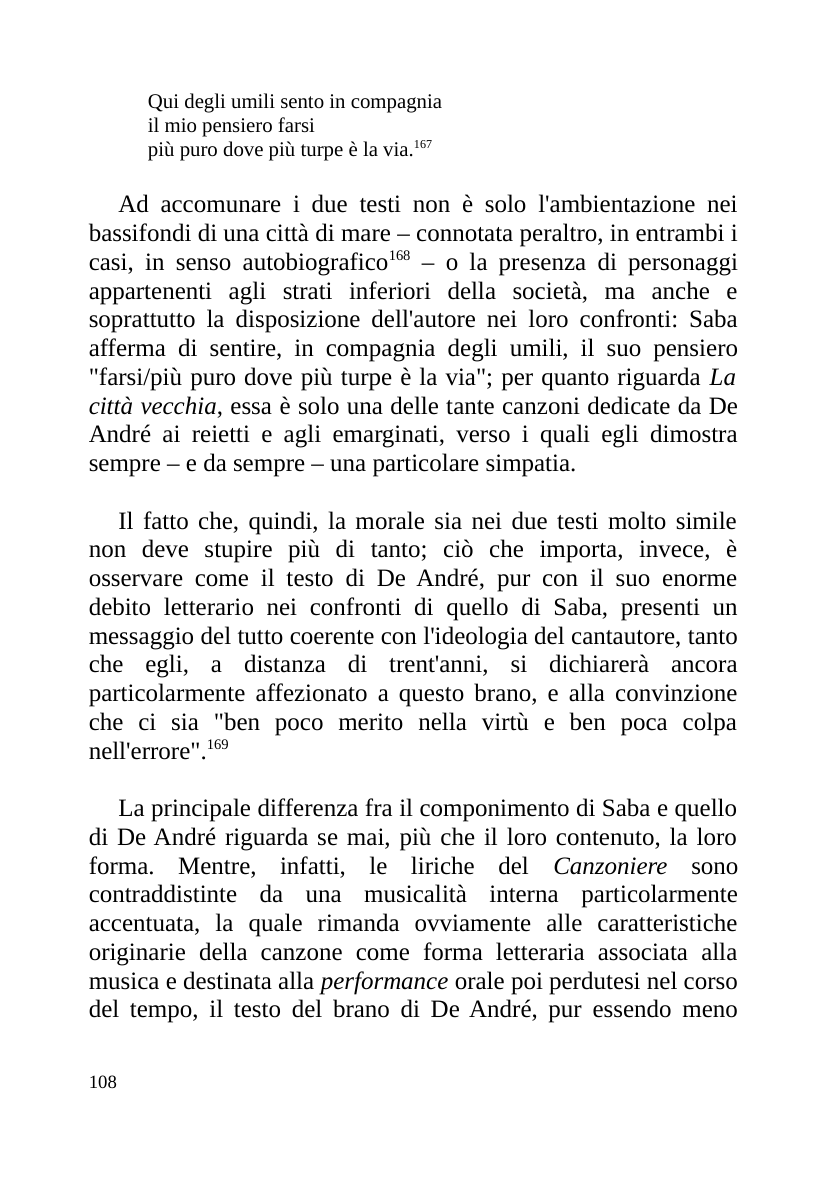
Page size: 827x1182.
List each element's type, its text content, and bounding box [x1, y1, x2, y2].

text più puro dove più turpe è la via. [148, 137, 679, 161]
text Qui degli umili sento in compagnia [148, 88, 679, 113]
text Ad accomunare i due testi non è solo l'ambientazione nei bassifondi di una città di mare – connotata peraltro, in entrambi i casi, in senso autobiografico – o la presenza di personaggi appartenenti agli strati inferiori della società, ma anche e soprattutto la disposizione dell'autore nei loro confronti: Saba afferma di sentire, in compagnia degli umili, il suo pensiero "farsi/più puro dove più turpe è la via"; per quanto riguarda La città vecchia, essa è solo una delle tante canzoni dedicate da De André ai reietti e agli emarginati, verso i quali egli dimostra sempre – e da sempre – una particolare simpatia. [88, 189, 738, 477]
text La principale differenza fra il componimento di Saba e quello di De André riguarda se mai, più che il loro contenuto, la loro forma. Mentre, infatti, le liriche del Canzoniere sono contraddistinte da una musicalità interna particolarmente accentuata, la quale rimanda ovviamente alle caratteristiche originarie della canzone come forma letteraria associata alla musica e destinata alla performance orale poi perdutesi nel corso del tempo, il testo del brano di De André, pur essendo meno [88, 793, 738, 1023]
text il mio pensiero farsi [148, 113, 679, 137]
text Il fatto che, quindi, la morale sia nei due testi molto simile non deve stupire più di tanto; ciò che importa, invece, è osservare come il testo di De André, pur con il suo enorme debito letterario nei confronti di quello di Saba, presenti un messaggio del tutto coerente con l'ideologia del cantautore, tanto che egli, a distanza di trent'anni, si dichiarerà ancora particolarmente affezionato a questo brano, e alla convinzione che ci sia "ben poco merito nella virtù e ben poca colpa nell'errore". [88, 506, 738, 764]
